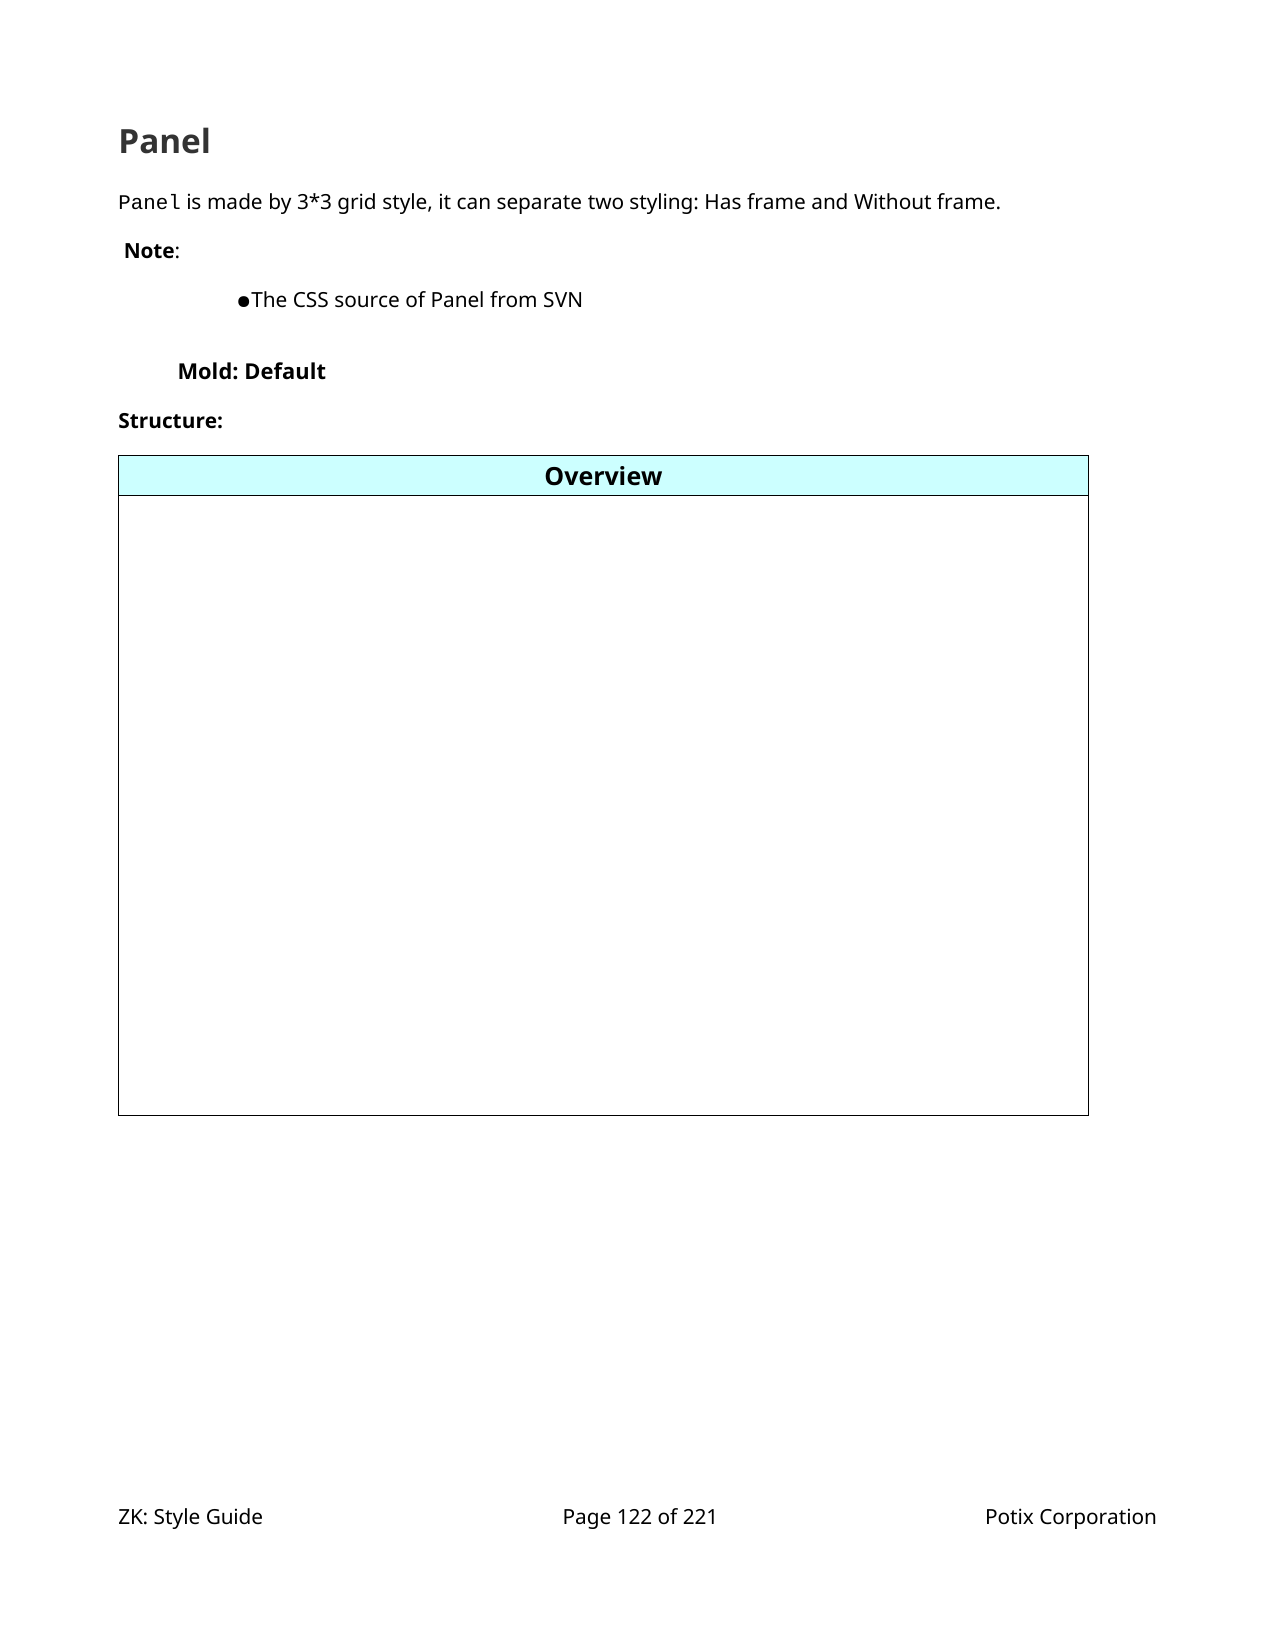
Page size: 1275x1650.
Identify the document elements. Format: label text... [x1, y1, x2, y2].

subtitle Panel [118, 118, 1157, 163]
table_cell [119, 496, 1088, 1115]
text Panel is made by 3*3 grid style, it can separate two styling: Has frame and Without frame. [118, 187, 1157, 216]
text Note: [118, 236, 1157, 264]
text Structure: [118, 406, 1157, 434]
list The CSS source of Panel from SVN [236, 285, 1157, 313]
subtitle Mold: Default [177, 356, 1157, 386]
table_header Overview [119, 456, 1088, 495]
